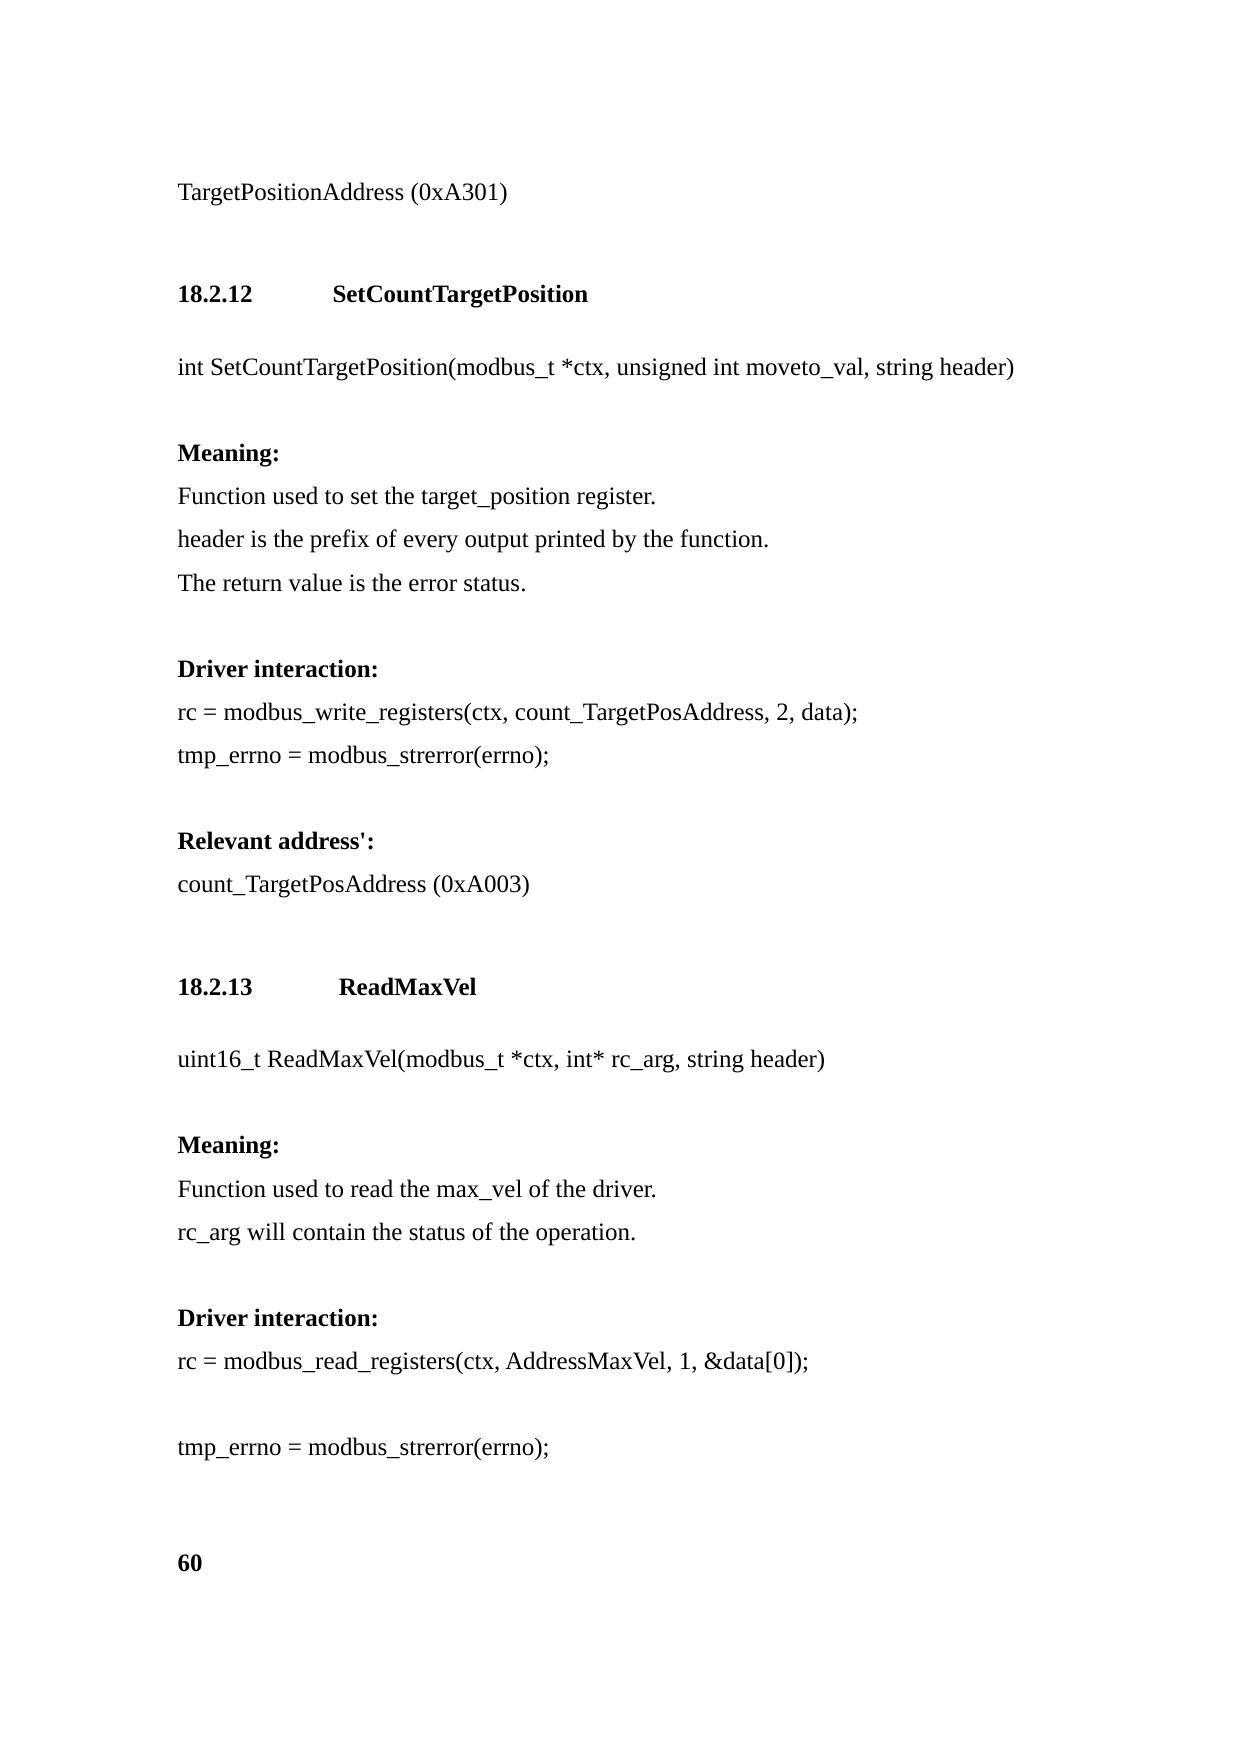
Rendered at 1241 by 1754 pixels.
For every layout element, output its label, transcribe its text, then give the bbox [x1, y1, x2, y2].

text tmp_errno = modbus_strerror(errno); [177, 1432, 1063, 1461]
subtitle SetCountTargetPosition [177, 279, 1063, 308]
text Meaning: [177, 1131, 1063, 1159]
text Meaning: [177, 438, 1063, 467]
subtitle ReadMaxVel [177, 972, 1063, 1000]
text Driver interaction: [177, 654, 1063, 683]
text Function used to set the target_position register. [177, 481, 1063, 510]
text Relevant address': [177, 826, 1063, 855]
text int SetCountTargetPosition(modbus_t *ctx, unsigned int moveto_val, string header) [177, 352, 1063, 381]
text uint16_t ReadMaxVel(modbus_t *ctx, int* rc_arg, string header) [177, 1044, 1063, 1073]
text Function used to read the max_vel of the driver. [177, 1174, 1063, 1202]
text rc = modbus_write_registers(ctx, count_TargetPosAddress, 2, data); [177, 697, 1063, 726]
text The return value is the error status. [177, 568, 1063, 596]
text tmp_errno = modbus_strerror(errno); [177, 740, 1063, 769]
text Driver interaction: [177, 1303, 1063, 1332]
text rc_arg will contain the status of the operation. [177, 1217, 1063, 1246]
text count_TargetPosAddress (0xA003) [177, 869, 1063, 898]
text TargetPositionAddress (0xA301) [177, 177, 1063, 206]
text rc = modbus_read_registers(ctx, AddressMaxVel, 1, &data[0]); [177, 1346, 1063, 1375]
text header is the prefix of every output printed by the function. [177, 524, 1063, 553]
